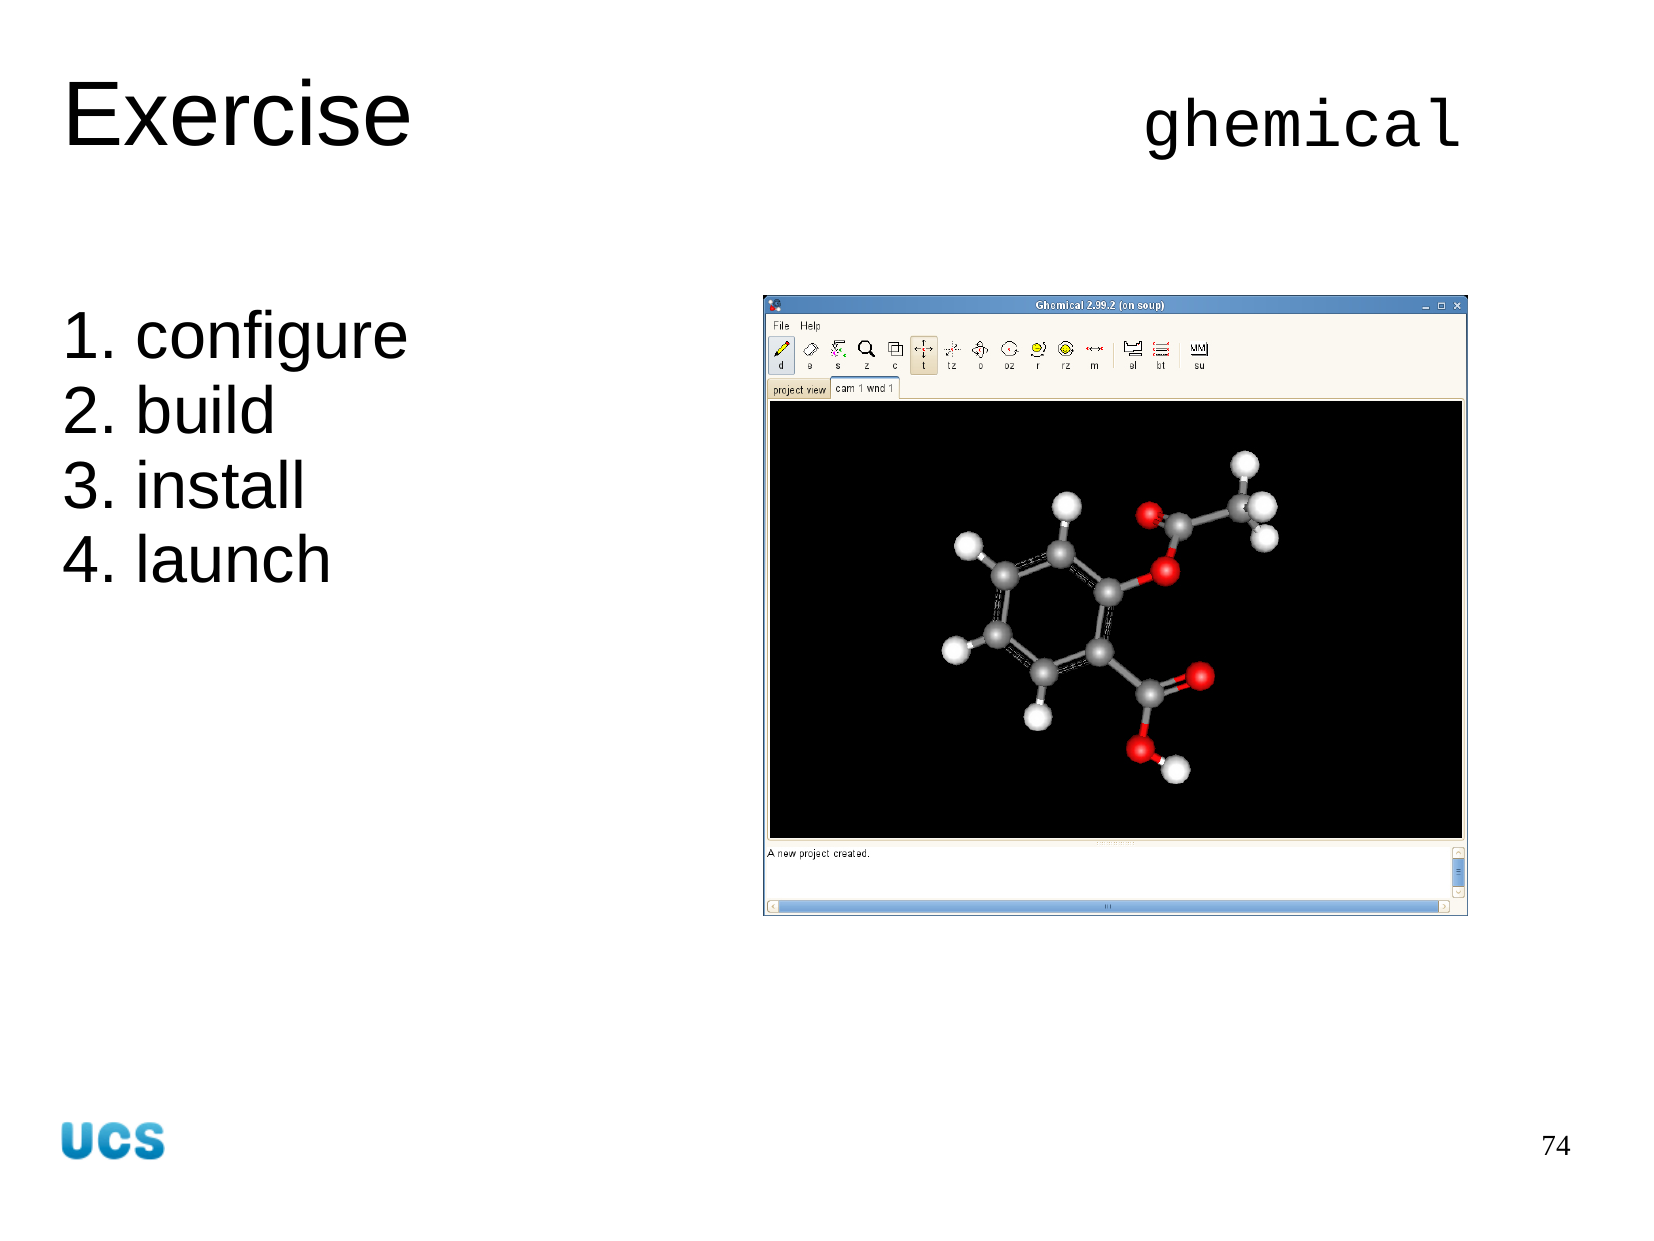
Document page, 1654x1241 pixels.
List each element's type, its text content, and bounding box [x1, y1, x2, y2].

text_box ghemical [1139, 88, 1466, 170]
text_box Exercise [59, 59, 418, 168]
picture [763, 295, 1468, 916]
picture [61, 1121, 165, 1161]
text_box 1. configure 2. build 3. install 4. launch [59, 295, 415, 601]
